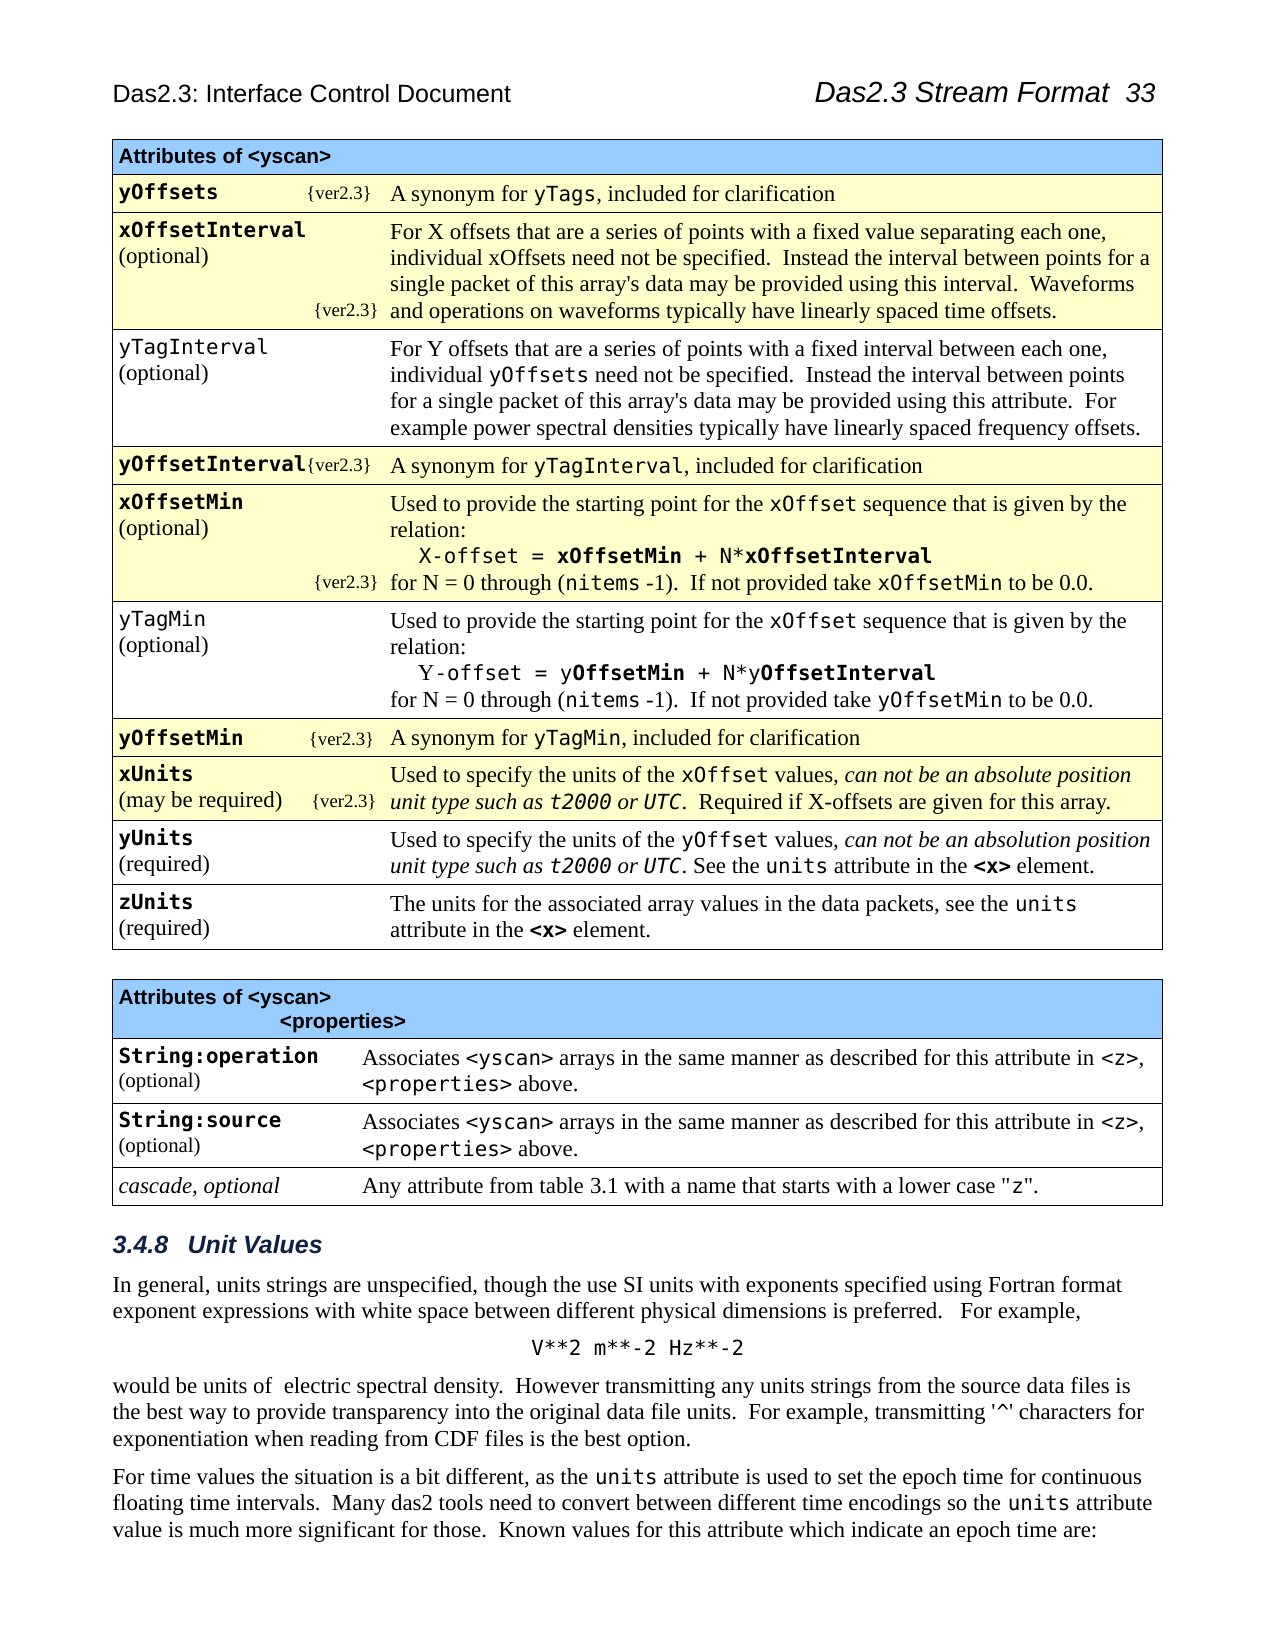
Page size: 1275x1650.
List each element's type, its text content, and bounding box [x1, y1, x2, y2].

text For time values the situation is a bit different, as the units attribute is used to set the epoch time for continuous floating time intervals. Many das2 tools need to convert between different time encodings so the units attribute value is much more significant for those. Known values for this attribute which indicate an epoch time are: [112, 1463, 1162, 1542]
table_cell yOffsetInterval{ver2.3} [113, 447, 384, 484]
table_header Attributes of <yscan> <properties> [113, 980, 1162, 1038]
table_cell For Y offsets that are a series of points with a fixed interval between each one, individual yOffsets need not be specified. Instead the interval between points for a single packet of this array's data may be provided using this attribute. For example power spectral densities typically have linearly spaced frequency offsets. [384, 330, 1162, 446]
table_cell A synonym for yTags, included for clarification [384, 175, 1162, 212]
table_cell xOffsetInterval (optional) {ver2.3} [113, 213, 384, 329]
table_cell Used to specify the units of the yOffset values, can not be an absolution position unit type such as t2000 or UTC. See the units attribute in the <x> element. [384, 821, 1162, 884]
subtitle Unit Values [112, 1230, 1162, 1258]
table_cell Associates <yscan> arrays in the same manner as described for this attribute in <z>, <properties> above. [356, 1104, 1162, 1167]
table_cell String:source (optional) [113, 1104, 356, 1167]
table_cell A synonym for yTagInterval, included for clarification [384, 447, 1162, 484]
table_cell zUnits (required) [113, 885, 384, 948]
table_cell Any attribute from table 3.1 with a name that starts with a lower case "z". [356, 1168, 1162, 1204]
table_cell yTagInterval (optional) [113, 330, 384, 446]
table_cell The units for the associated array values in the data packets, see the units attribute in the <x> element. [384, 885, 1162, 948]
table_header Attributes of <yscan> [113, 140, 1162, 174]
table_cell Used to specify the units of the xOffset values, can not be an absolute position unit type such as t2000 or UTC. Required if X-offsets are given for this array. [384, 757, 1162, 820]
table_cell yTagMin (optional) [113, 602, 384, 718]
text V**2 m**-2 Hz**-2 [112, 1336, 1162, 1360]
table_cell Associates <yscan> arrays in the same manner as described for this attribute in <z>, <properties> above. [356, 1039, 1162, 1102]
text would be units of electric spectral density. However transmitting any units strings from the source data files is the best way to provide transparency into the original data file units. For example, transmitting '^' characters for exponentiation when reading from CDF files is the best option. [112, 1372, 1162, 1451]
table_cell Used to provide the starting point for the xOffset sequence that is given by the relation: Y-offset = yOffsetMin + N*yOffsetInterval for N = 0 through (nitems -1). If not provided take yOffsetMin to be 0.0. [384, 602, 1162, 718]
table_cell yOffsetMin {ver2.3} [113, 719, 384, 756]
table_cell yUnits (required) [113, 821, 384, 884]
table_cell A synonym for yTagMin, included for clarification [384, 719, 1162, 756]
table_cell Used to provide the starting point for the xOffset sequence that is given by the relation: X-offset = xOffsetMin + N*xOffsetInterval for N = 0 through (nitems -1). If not provided take xOffsetMin to be 0.0. [384, 485, 1162, 601]
table_cell For X offsets that are a series of points with a fixed value separating each one, individual xOffsets need not be specified. Instead the interval between points for a single packet of this array's data may be provided using this interval. Waveforms and operations on waveforms typically have linearly spaced time offsets. [384, 213, 1162, 329]
table_cell xOffsetMin (optional) {ver2.3} [113, 485, 384, 601]
table_cell String:operation (optional) [113, 1039, 356, 1102]
table_cell yOffsets {ver2.3} [113, 175, 384, 212]
text In general, units strings are unspecified, though the use SI units with exponents specified using Fortran format exponent expressions with white space between different physical dimensions is preferred. For example, [112, 1271, 1162, 1324]
table_cell xUnits (may be required) {ver2.3} [113, 757, 384, 820]
table_cell cascade, optional [113, 1168, 356, 1204]
